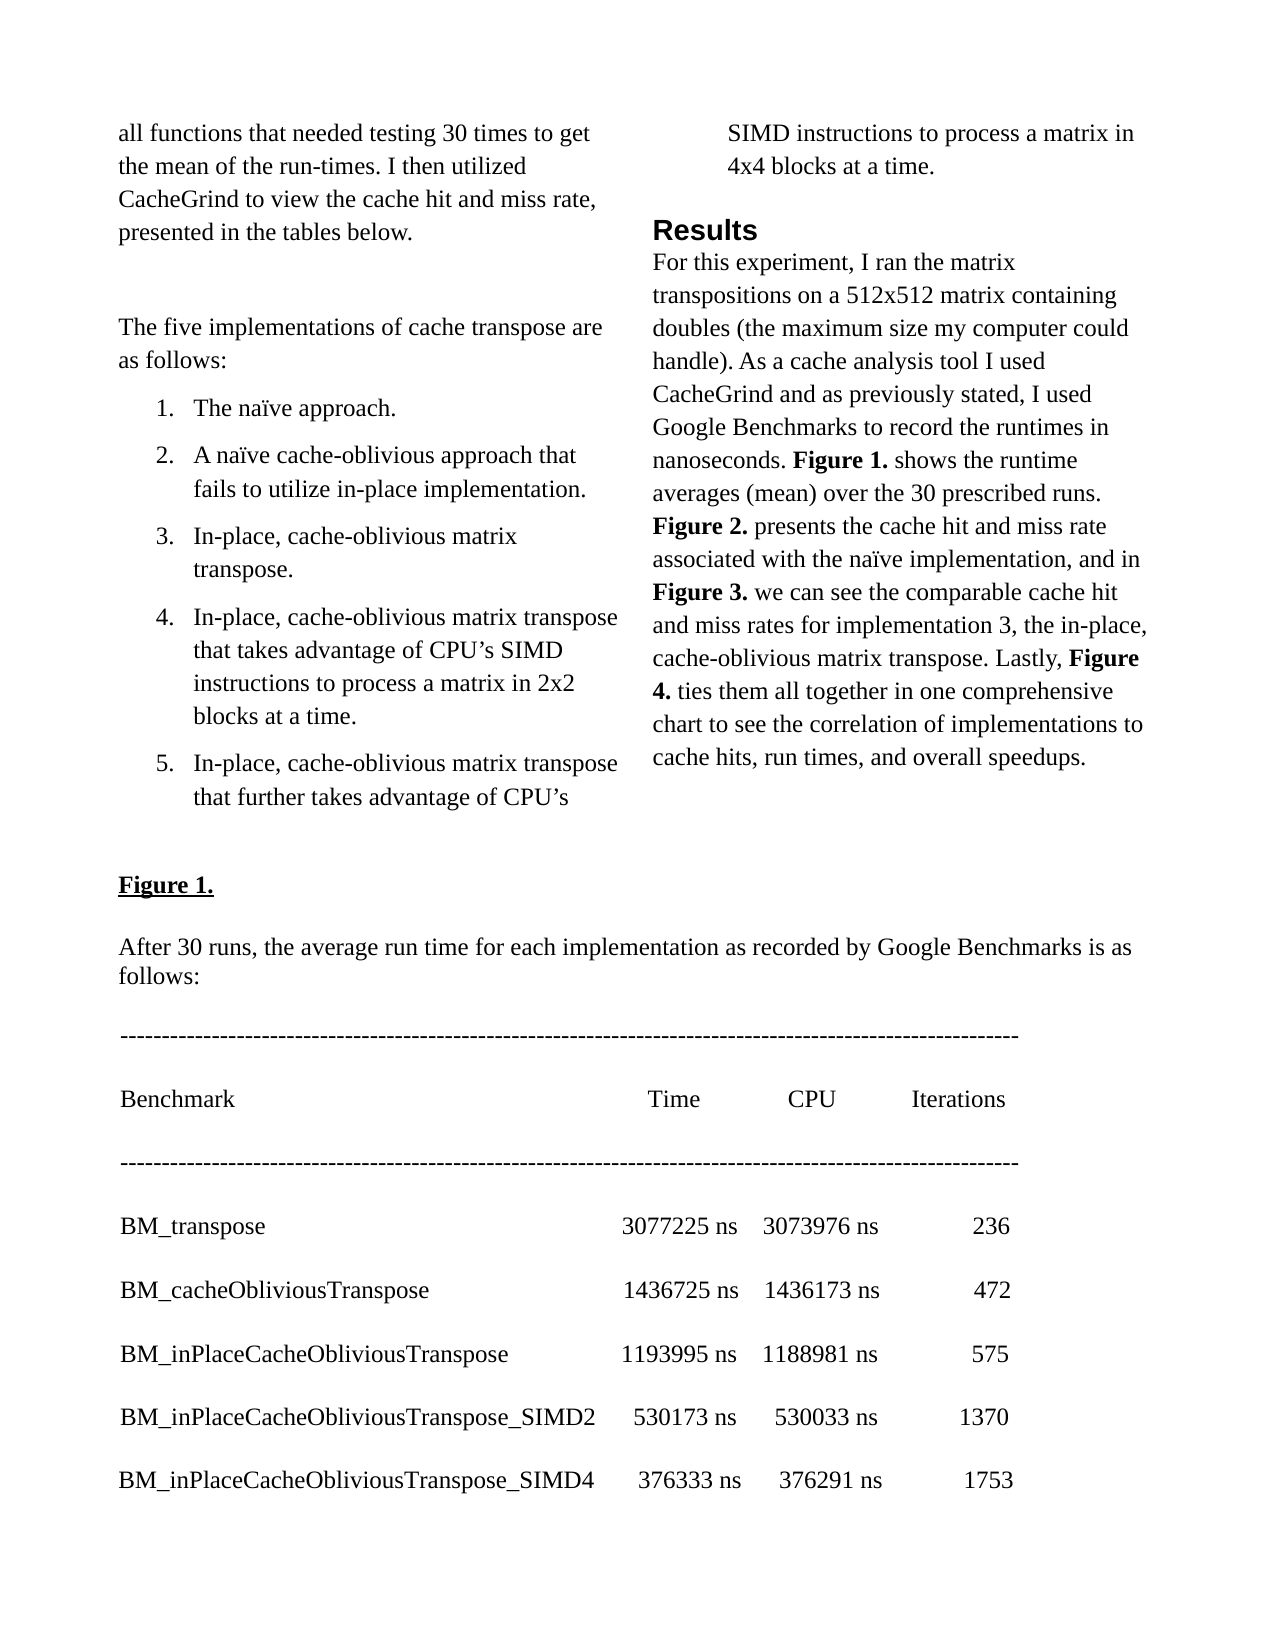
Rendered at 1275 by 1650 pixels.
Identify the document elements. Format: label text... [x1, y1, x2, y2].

list In-place, cache-oblivious matrix transpose that further takes advantage of CPU’s [156, 748, 622, 810]
subtitle Results [652, 213, 1157, 247]
table_cell [118, 1433, 1017, 1465]
text The five implementations of cache transpose are as follows: [118, 312, 622, 374]
table_header ------------------------------------------------------------------------------------------------------------ [118, 1146, 1027, 1178]
text After 30 runs, the average run time for each implementation as recorded by Google Benchmarks is as follows: [118, 932, 1157, 990]
table_cell [118, 1114, 1013, 1146]
list The naïve approach. [156, 393, 622, 422]
table_header BM_inPlaceCacheObliviousTranspose_SIMD2 530173 ns 530033 ns 1370 [118, 1401, 1017, 1433]
list SIMD instructions to process a matrix in 4x4 blocks at a time. [690, 118, 1157, 180]
table_header Benchmark Time CPU Iterations [118, 1082, 1013, 1114]
table_header BM_inPlaceCacheObliviousTranspose 1193995 ns 1188981 ns 575 [118, 1337, 1017, 1369]
text Figure 1. [118, 870, 1157, 899]
table_header BM_transpose 3077225 ns 3073976 ns 236 [118, 1210, 1018, 1242]
table_cell [118, 1050, 1027, 1082]
text For this experiment, I ran the matrix transpositions on a 512x512 matrix containing doubles (the maximum size my computer could handle). As a cache analysis tool I used CacheGrind and as previously stated, I used Google Benchmarks to record the runtimes in nanoseconds. Figure 1. shows the runtime averages (mean) over the 30 prescribed runs. Figure 2. presents the cache hit and miss rate associated with the naïve implementation, and in Figure 3. we can see the comparable cache hit and miss rates for implementation 3, the in-place, cache-oblivious matrix transpose. Lastly, Figure 4. ties them all together in one comprehensive chart to see the correlation of implementations to cache hits, run times, and overall speedups. [652, 247, 1157, 771]
table_header BM_cacheObliviousTranspose 1436725 ns 1436173 ns 472 [118, 1274, 1019, 1305]
text BM_inPlaceCacheObliviousTranspose_SIMD4 376333 ns 376291 ns 1753 [118, 1465, 1157, 1493]
table_cell [118, 1305, 1019, 1337]
list A naïve cache-oblivious approach that fails to utilize in-place implementation. [156, 441, 622, 502]
table_cell [118, 1242, 1018, 1273]
table_cell [118, 1178, 1027, 1210]
list In-place, cache-oblivious matrix transpose. [156, 521, 622, 583]
list In-place, cache-oblivious matrix transpose that takes advantage of CPU’s SIMD instructions to process a matrix in 2x2 blocks at a time. [156, 602, 622, 730]
table_header ------------------------------------------------------------------------------------------------------------ [118, 1019, 1027, 1050]
table_cell [118, 1369, 1017, 1401]
text all functions that needed testing 30 times to get the mean of the run-times. I then utilized CacheGrind to view the cache hit and miss rate, presented in the tables below. [118, 118, 622, 246]
